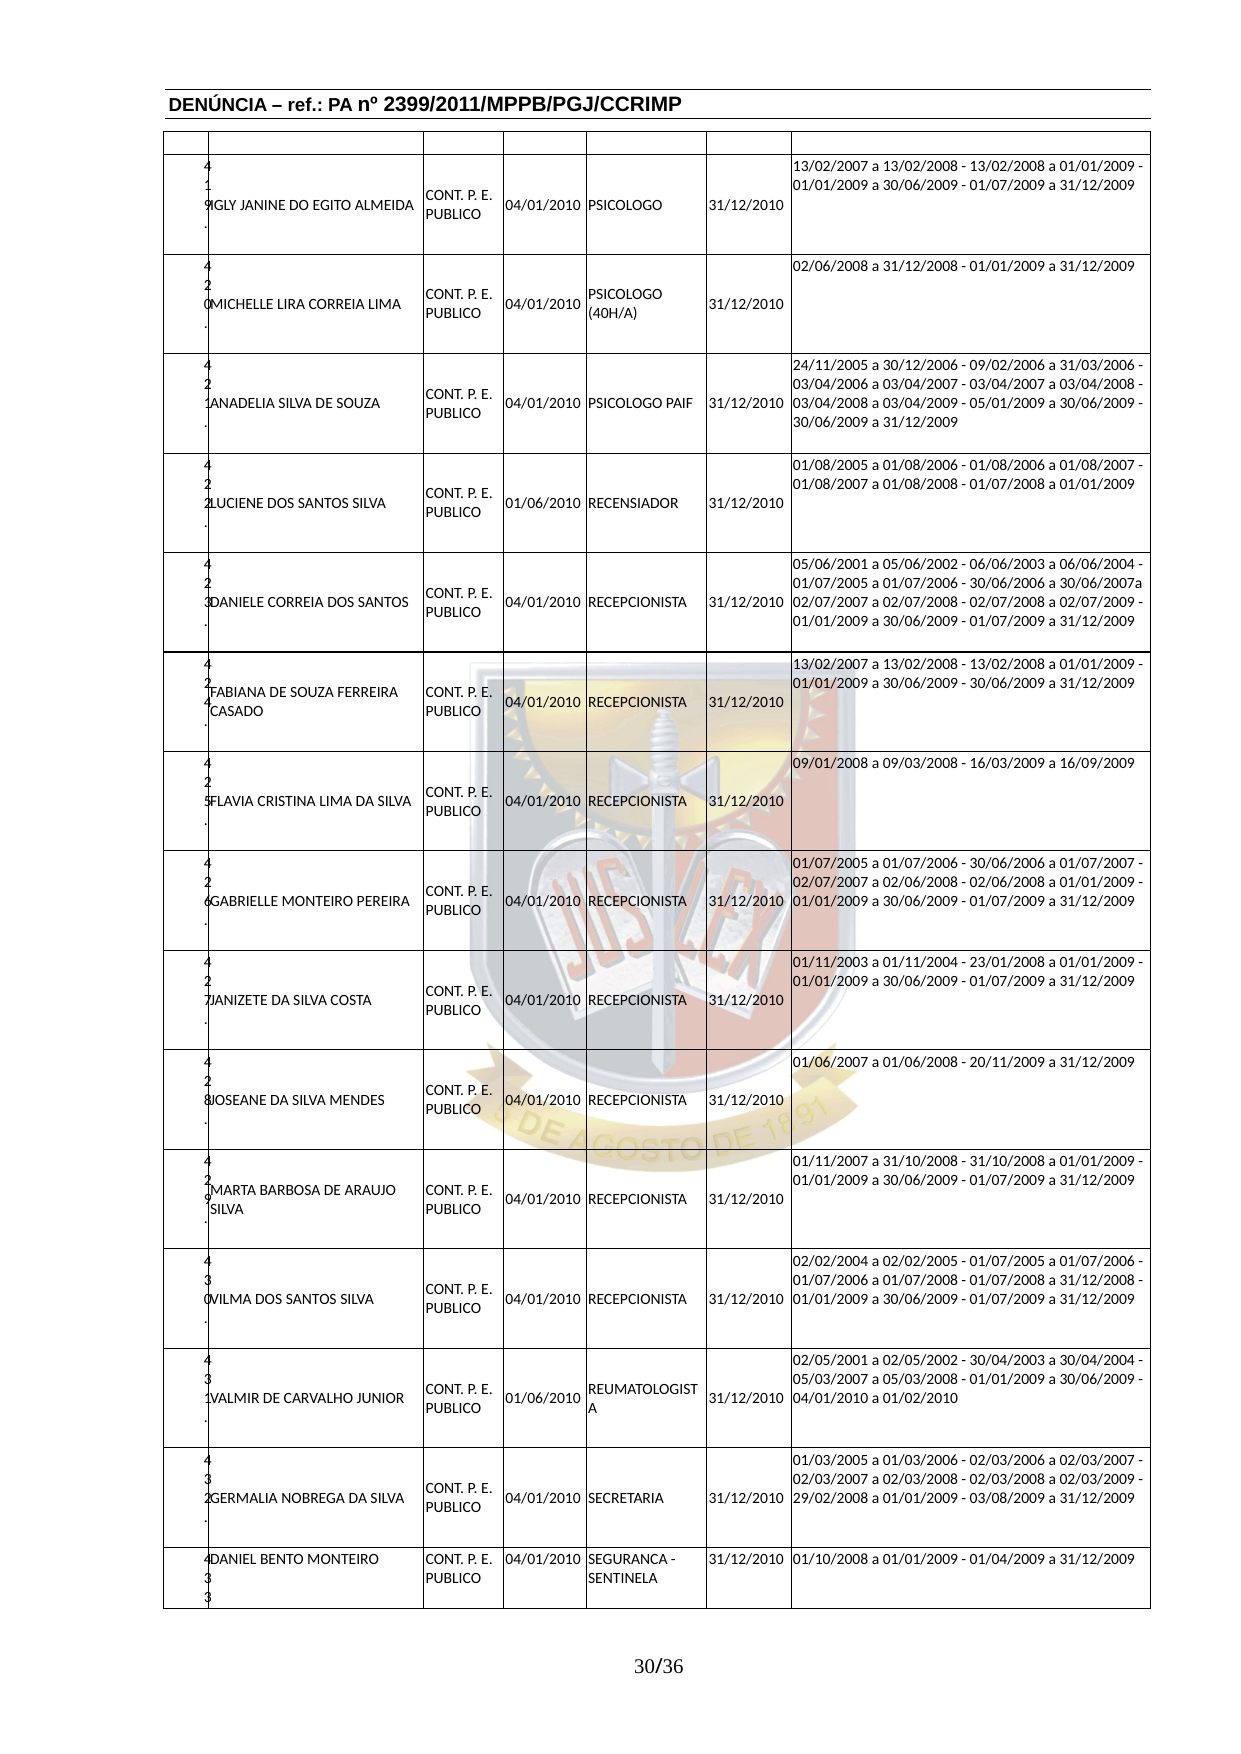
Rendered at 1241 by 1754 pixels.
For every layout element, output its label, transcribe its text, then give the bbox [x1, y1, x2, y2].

picture [707, 1050, 791, 1149]
table_cell JOSEANE DA SILVA MENDES [209, 1050, 423, 1149]
table_cell [164, 851, 208, 950]
picture [424, 752, 503, 850]
table_cell [424, 132, 503, 154]
picture [587, 1249, 706, 1285]
table_cell DANIELE CORREIA DOS SANTOS [209, 553, 423, 651]
table_cell PSICOLOGO [587, 155, 706, 253]
table_cell DANIEL BENTO MONTEIRO [209, 1548, 423, 1608]
picture [504, 653, 586, 751]
table_cell [792, 132, 1150, 154]
table_cell PSICOLOGO PAIF [587, 354, 706, 452]
table_cell CONT. P. E. PUBLICO [424, 1349, 503, 1447]
table_cell FLAVIA CRISTINA LIMA DA SILVA [209, 752, 423, 850]
table_cell [164, 454, 208, 552]
picture [587, 951, 706, 1049]
table_cell ANADELIA SILVA DE SOUZA [209, 354, 423, 452]
table_cell 31/12/2010 [707, 1249, 791, 1348]
table_cell CONT. P. E. PUBLICO [424, 851, 503, 950]
picture [504, 1150, 586, 1248]
table_cell CONT. P. E. PUBLICO [424, 1448, 503, 1547]
table_cell 04/01/2010 [504, 951, 586, 1049]
picture [792, 553, 1059, 651]
table_cell CONT. P. E. PUBLICO [424, 255, 503, 353]
table_cell [164, 653, 208, 751]
picture [587, 653, 706, 751]
picture [504, 851, 586, 950]
table_cell [164, 1448, 208, 1547]
picture [587, 1150, 706, 1248]
picture [792, 653, 1059, 751]
table_cell 31/12/2010 [707, 653, 791, 751]
picture [258, 851, 423, 950]
table_cell 04/01/2010 [504, 1548, 586, 1608]
table_cell 31/12/2010 [707, 1448, 791, 1547]
picture [424, 1150, 503, 1248]
picture [587, 484, 706, 552]
table_cell 31/12/2010 [707, 553, 791, 651]
picture [707, 851, 791, 950]
table_cell IGLY JANINE DO EGITO ALMEIDA [209, 155, 423, 253]
table_cell CONT. P. E. PUBLICO [424, 553, 503, 651]
picture [258, 1150, 423, 1248]
table_cell 01/06/2007 a 01/06/2008 - 20/11/2009 a 31/12/2009 [792, 1050, 1150, 1149]
picture [504, 553, 586, 651]
table_cell [164, 1548, 208, 1608]
picture [424, 653, 503, 751]
picture [504, 484, 586, 552]
table_cell GABRIELLE MONTEIRO PEREIRA [209, 851, 423, 950]
table_cell 31/12/2010 [707, 951, 791, 1049]
picture [424, 951, 503, 1049]
table_cell RECEPCIONISTA [587, 1050, 706, 1149]
picture [707, 553, 791, 651]
picture [792, 752, 1059, 850]
table_cell [164, 1249, 208, 1348]
table_cell CONT. P. E. PUBLICO [424, 1150, 503, 1248]
table_cell REUMATOLOGISTA [587, 1349, 706, 1447]
picture [504, 752, 586, 850]
table_cell 01/11/2003 a 01/11/2004 - 23/01/2008 a 01/01/2009 - 01/01/2009 a 30/06/2009 - 01/07/2009 a 31/12/2009 [792, 951, 1150, 1049]
table_cell RECEPCIONISTA [587, 1150, 706, 1248]
picture [424, 1249, 503, 1285]
table_cell 04/01/2010 [504, 255, 586, 353]
table_cell 31/12/2010 [707, 454, 791, 552]
picture [258, 653, 423, 751]
table_cell SEGURANCA - SENTINELA [587, 1548, 706, 1608]
picture [707, 653, 791, 751]
picture [258, 1050, 423, 1149]
table_cell [164, 752, 208, 850]
table_cell [164, 1150, 208, 1248]
table_cell RECEPCIONISTA [587, 653, 706, 751]
table_cell CONT. P. E. PUBLICO [424, 1249, 503, 1348]
table_cell 09/01/2008 a 09/03/2008 - 16/03/2009 a 16/09/2009 [792, 752, 1150, 850]
table_cell MICHELLE LIRA CORREIA LIMA [209, 255, 423, 353]
table_cell 04/01/2010 [504, 553, 586, 651]
picture [707, 1150, 791, 1248]
table_cell 24/11/2005 a 30/12/2006 - 09/02/2006 a 31/03/2006 - 03/04/2006 a 03/04/2007 - 03/04/2007 a 03/04/2008 - 03/04/2008 a 03/04/2009 - 05/01/2009 a 30/06/2009 - 30/06/2009 a 31/12/2009 [792, 354, 1150, 452]
picture [424, 851, 503, 950]
table_cell [209, 132, 423, 154]
picture [258, 484, 423, 552]
table_cell RECEPCIONISTA [587, 553, 706, 651]
table_cell [164, 553, 208, 651]
table_cell RECEPCIONISTA [587, 951, 706, 1049]
picture [792, 951, 1059, 1049]
table_cell CONT. P. E. PUBLICO [424, 155, 503, 253]
table_cell PSICOLOGO (40H/A) [587, 255, 706, 353]
table_cell 01/06/2010 [504, 1349, 586, 1447]
picture [424, 553, 503, 651]
picture [424, 484, 503, 552]
table_cell 31/12/2010 [707, 255, 791, 353]
picture [258, 553, 423, 651]
picture [707, 1249, 791, 1285]
table_cell 04/01/2010 [504, 752, 586, 850]
picture [258, 951, 423, 1049]
table_cell RECEPCIONISTA [587, 851, 706, 950]
table_cell 02/05/2001 a 02/05/2002 - 30/04/2003 a 30/04/2004 - 05/03/2007 a 05/03/2008 - 01/01/2009 a 30/06/2009 - 04/01/2010 a 01/02/2010 [792, 1349, 1150, 1447]
table_cell 31/12/2010 [707, 1349, 791, 1447]
picture [504, 1050, 586, 1149]
table_cell RECENSIADOR [587, 454, 706, 552]
table_cell CONT. P. E. PUBLICO [424, 653, 503, 751]
table_cell 05/06/2001 a 05/06/2002 - 06/06/2003 a 06/06/2004 - 01/07/2005 a 01/07/2006 - 30/06/2006 a 30/06/2007a 02/07/2007 a 02/07/2008 - 02/07/2008 a 02/07/2009 - 01/01/2009 a 30/06/2009 - 01/07/2009 a 31/12/2009 [792, 553, 1150, 651]
table_cell 13/02/2007 a 13/02/2008 - 13/02/2008 a 01/01/2009 - 01/01/2009 a 30/06/2009 - 30/06/2009 a 31/12/2009 [792, 653, 1150, 751]
table_cell [164, 255, 208, 353]
table_cell 13/02/2007 a 13/02/2008 - 13/02/2008 a 01/01/2009 - 01/01/2009 a 30/06/2009 - 01/07/2009 a 31/12/2009 [792, 155, 1150, 253]
table_cell 04/01/2010 [504, 653, 586, 751]
table_cell 31/12/2010 [707, 851, 791, 950]
table_cell GERMALIA NOBREGA DA SILVA [209, 1448, 423, 1547]
table_cell 31/12/2010 [707, 1150, 791, 1248]
table_cell 04/01/2010 [504, 1448, 586, 1547]
table_cell 31/12/2010 [707, 1548, 791, 1608]
table_cell CONT. P. E. PUBLICO [424, 454, 503, 552]
table_cell [707, 132, 791, 154]
picture [792, 1050, 1059, 1149]
table_cell 04/01/2010 [504, 354, 586, 452]
table_cell RECEPCIONISTA [587, 752, 706, 850]
table_cell VILMA DOS SANTOS SILVA [209, 1249, 423, 1348]
table_cell 01/08/2005 a 01/08/2006 - 01/08/2006 a 01/08/2007 - 01/08/2007 a 01/08/2008 - 01/07/2008 a 01/01/2009 [792, 454, 1150, 552]
picture [792, 851, 1059, 950]
table_cell [164, 1349, 208, 1447]
picture [792, 1150, 1059, 1248]
table_cell 31/12/2010 [707, 155, 791, 253]
table_cell [504, 132, 586, 154]
picture [258, 1249, 423, 1285]
table_cell LUCIENE DOS SANTOS SILVA [209, 454, 423, 552]
table_cell CONT. P. E. PUBLICO [424, 354, 503, 452]
table_cell 02/02/2004 a 02/02/2005 - 01/07/2005 a 01/07/2006 - 01/07/2006 a 01/07/2008 - 01/07/2008 a 31/12/2008 - 01/01/2009 a 30/06/2009 - 01/07/2009 a 31/12/2009 [792, 1249, 1150, 1348]
table_cell 04/01/2010 [504, 1150, 586, 1248]
picture [587, 553, 706, 651]
picture [707, 484, 791, 552]
picture [707, 951, 791, 1049]
table_cell 04/01/2010 [504, 155, 586, 253]
table_cell CONT. P. E. PUBLICO [424, 752, 503, 850]
picture [587, 851, 706, 950]
table_cell 01/11/2007 a 31/10/2008 - 31/10/2008 a 01/01/2009 - 01/01/2009 a 30/06/2009 - 01/07/2009 a 31/12/2009 [792, 1150, 1150, 1248]
table_cell [164, 155, 208, 253]
table_cell [164, 1050, 208, 1149]
table_cell 01/03/2005 a 01/03/2006 - 02/03/2006 a 02/03/2007 - 02/03/2007 a 02/03/2008 - 02/03/2008 a 02/03/2009 - 29/02/2008 a 01/01/2009 - 03/08/2009 a 31/12/2009 [792, 1448, 1150, 1547]
picture [792, 1249, 1059, 1285]
table_cell [164, 951, 208, 1049]
table_cell VALMIR DE CARVALHO JUNIOR [209, 1349, 423, 1447]
picture [587, 1050, 706, 1149]
table_cell [164, 132, 208, 154]
table_cell SECRETARIA [587, 1448, 706, 1547]
table_cell 01/07/2005 a 01/07/2006 - 30/06/2006 a 01/07/2007 - 02/07/2007 a 02/06/2008 - 02/06/2008 a 01/01/2009 - 01/01/2009 a 30/06/2009 - 01/07/2009 a 31/12/2009 [792, 851, 1150, 950]
table_cell CONT. P. E. PUBLICO [424, 1548, 503, 1608]
picture [504, 1249, 586, 1285]
picture [792, 484, 1059, 552]
table_cell 31/12/2010 [707, 752, 791, 850]
table_cell 31/12/2010 [707, 1050, 791, 1149]
table_cell [164, 354, 208, 452]
table_cell 02/06/2008 a 31/12/2008 - 01/01/2009 a 31/12/2009 [792, 255, 1150, 353]
table_cell 04/01/2010 [504, 1050, 586, 1149]
table_cell RECEPCIONISTA [587, 1249, 706, 1348]
table_cell FABIANA DE SOUZA FERREIRA CASADO [209, 653, 423, 751]
table_cell [587, 132, 706, 154]
table_cell 31/12/2010 [707, 354, 791, 452]
table_cell CONT. P. E. PUBLICO [424, 1050, 503, 1149]
table_cell MARTA BARBOSA DE ARAUJO SILVA [209, 1150, 423, 1248]
table_cell 01/06/2010 [504, 454, 586, 552]
table_cell CONT. P. E. PUBLICO [424, 951, 503, 1049]
picture [258, 752, 423, 850]
picture [707, 752, 791, 850]
picture [587, 752, 706, 850]
table_cell 01/10/2008 a 01/01/2009 - 01/04/2009 a 31/12/2009 [792, 1548, 1150, 1608]
picture [424, 1050, 503, 1149]
table_cell 04/01/2010 [504, 851, 586, 950]
picture [504, 951, 586, 1049]
table_cell JANIZETE DA SILVA COSTA [209, 951, 423, 1049]
table_cell 04/01/2010 [504, 1249, 586, 1348]
